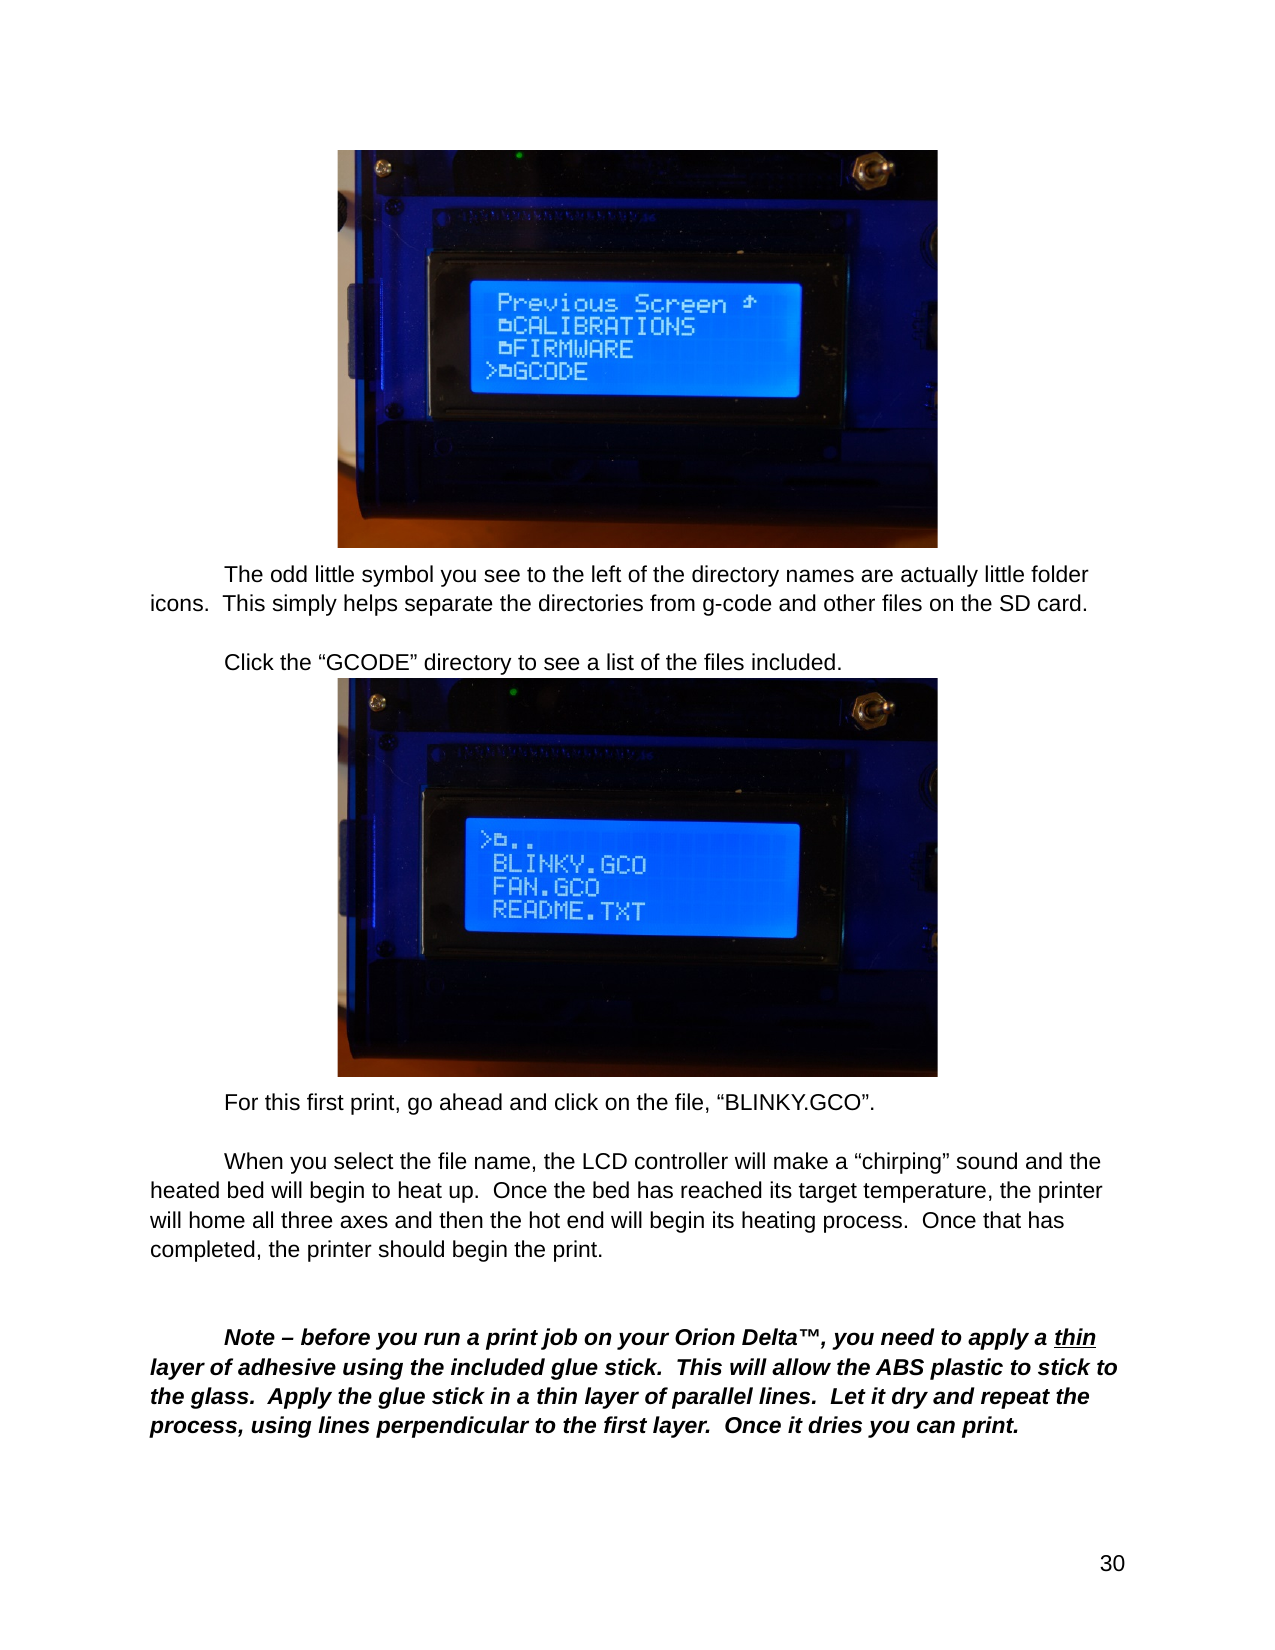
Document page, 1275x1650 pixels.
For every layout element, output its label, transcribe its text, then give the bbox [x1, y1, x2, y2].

text Click the “GCODE” directory to see a list of the files included. [150, 649, 1125, 675]
picture [337, 678, 938, 1077]
text When you select the file name, the LCD controller will make a “chirping” sound and the heated bed will begin to heat up. Once the bed has reached its target temperature, the printer will home all three axes and then the hot end will begin its heating process. Once that has completed, the printer should begin the print. [150, 1149, 1125, 1262]
text Note – before you run a print job on your Orion Delta™, you need to apply a thin layer of adhesive using the included glue stick. This will allow the ABS plastic to stick to the glass. Apply the glue stick in a thin layer of parallel lines. Let it dry and repeat the process, using lines perpendicular to the first layer. Once it dries you can print. [150, 1325, 1125, 1439]
text For this first print, go ahead and click on the file, “BLINKY.GCO”. [150, 1090, 1125, 1116]
text The odd little symbol you see to the left of the directory names are actually little folder icons. This simply helps separate the directories from g-code and other files on the SD card. [150, 561, 1125, 616]
picture [337, 150, 938, 548]
